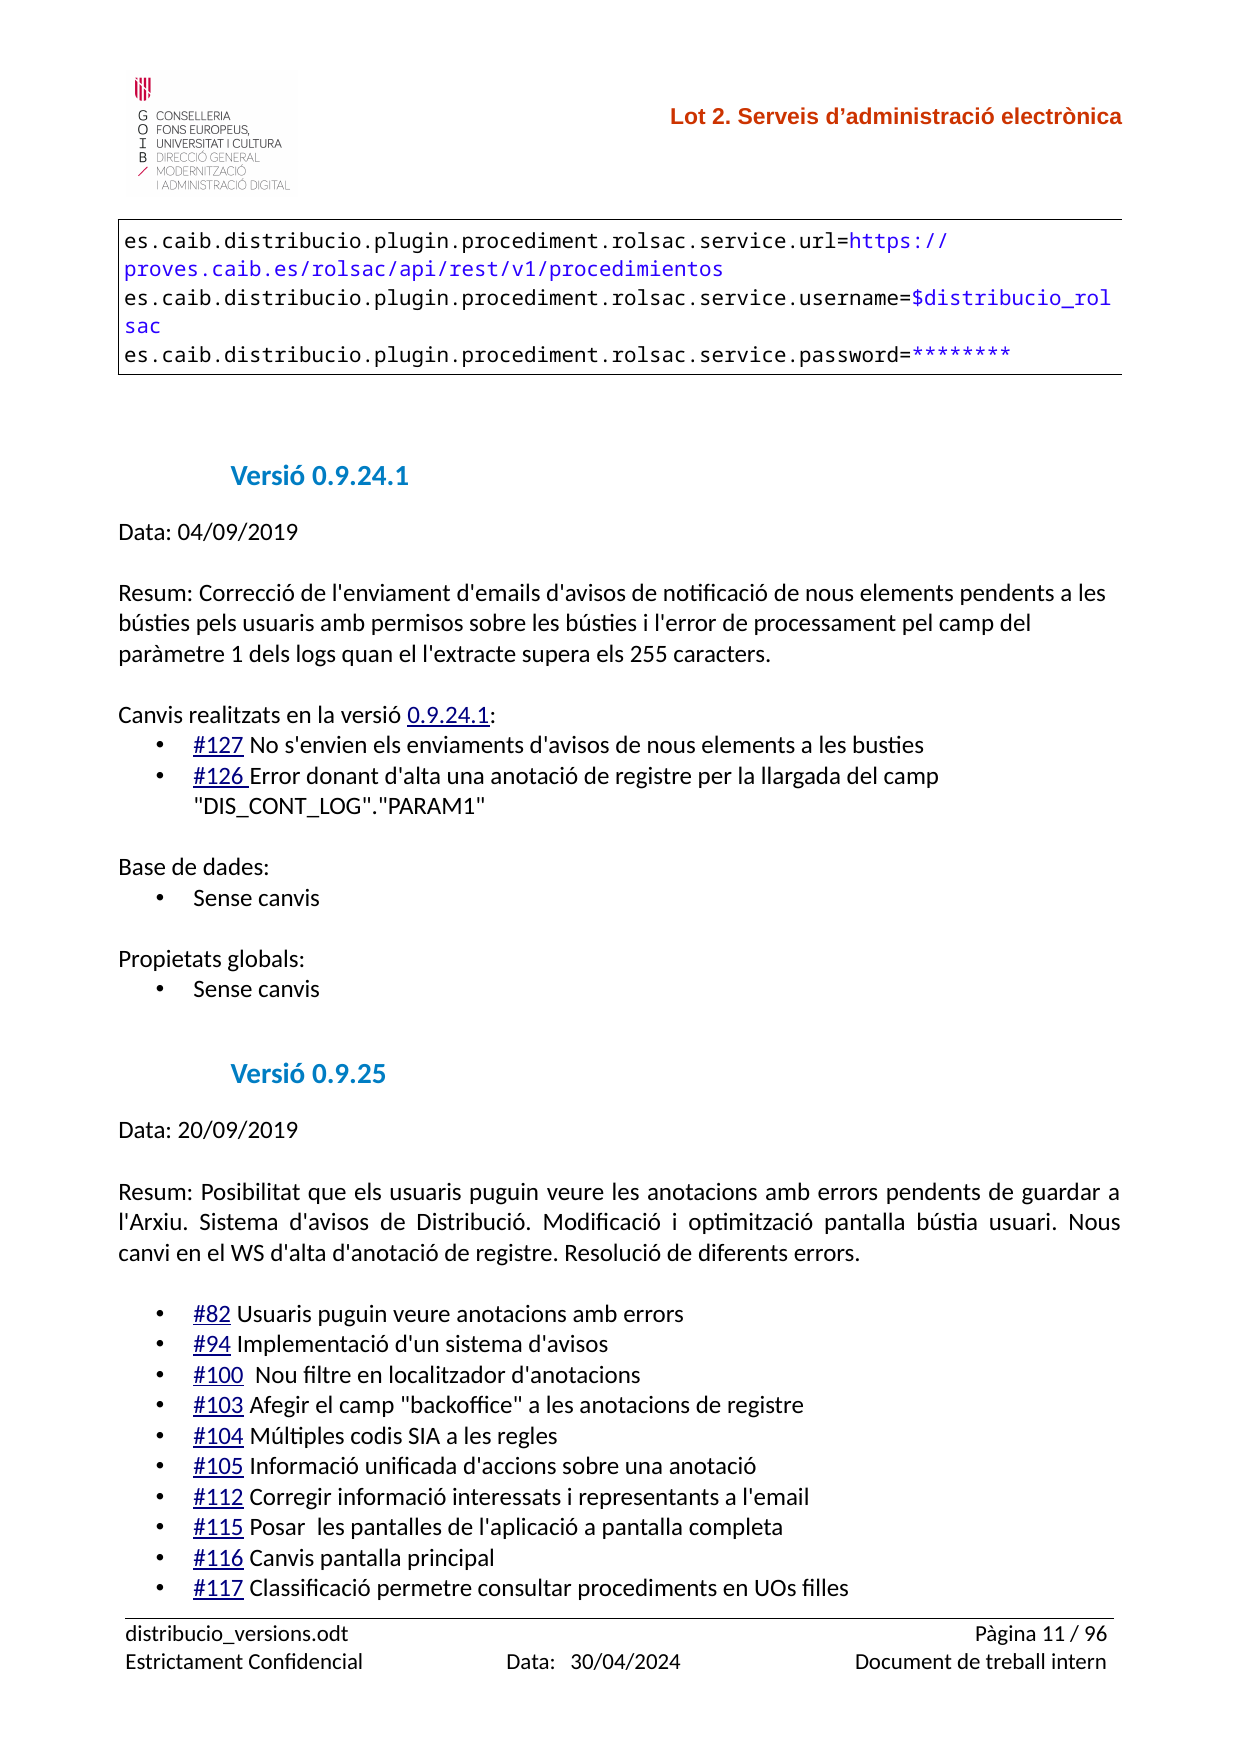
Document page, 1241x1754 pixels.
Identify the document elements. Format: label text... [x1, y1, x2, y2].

list #116 Canvis pantalla principal [156, 1542, 1122, 1572]
list #103 Afegir el camp "backoffice" a les anotacions de registre [156, 1389, 1122, 1420]
list #100 Nou filtre en localitzador d'anotacions [156, 1359, 1122, 1389]
text Data: 04/09/2019 [118, 516, 1122, 546]
text Propietats globals: [118, 943, 1122, 974]
list #126 Error donant d'alta una anotació de registre per la llargada del camp "DIS_CONT_LOG"."PARAM1" [156, 760, 1122, 821]
text Canvis realitzats en la versió 0.9.24.1: [118, 699, 1122, 729]
list #105 Informació unificada d'accions sobre una anotació [156, 1450, 1122, 1481]
list #127 No s'envien els enviaments d'avisos de nous elements a les busties [156, 729, 1122, 760]
text Resum: Posibilitat que els usuaris puguin veure les anotacions amb errors pendents de guardar a l'Arxiu. Sistema d'avisos de Distribució. Modificació i optimització pantalla bústia usuari. Nous canvi en el WS d'alta d'anotació de registre. Resolució de diferents errors. [118, 1176, 1122, 1267]
text Base de dades: [118, 852, 1122, 882]
table_header es.caib.distribucio.plugin.procediment.rolsac.service.url=https://proves.caib.es/rolsac/api/rest/v1/procedimientos es.caib.distribucio.plugin.procediment.rolsac.service.username=$distribucio_rolsac es.caib.distribucio.plugin.procediment.rolsac.service.password=******** [119, 220, 1122, 374]
list #94 Implementació d'un sistema d'avisos [156, 1328, 1122, 1359]
text Data: 20/09/2019 [118, 1114, 1122, 1145]
list #117 Classificació permetre consultar procediments en UOs filles [156, 1572, 1122, 1603]
list #115 Posar les pantalles de l'aplicació a pantalla completa [156, 1511, 1122, 1542]
list #82 Usuaris puguin veure anotacions amb errors [156, 1298, 1122, 1328]
list Sense canvis [156, 974, 1122, 1004]
list #104 Múltiples codis SIA a les regles [156, 1420, 1122, 1450]
text Resum: Correcció de l'enviament d'emails d'avisos de notificació de nous elements pendents a les bústies pels usuaris amb permisos sobre les bústies i l'error de processament pel camp del paràmetre 1 dels logs quan el l'extracte supera els 255 caracters. [118, 577, 1122, 668]
subtitle Versió 0.9.25 [153, 1055, 1122, 1091]
picture [126, 70, 299, 197]
list Sense canvis [156, 882, 1122, 913]
list #112 Corregir informació interessats i representants a l'email [156, 1481, 1122, 1511]
subtitle Versió 0.9.24.1 [153, 457, 1122, 492]
